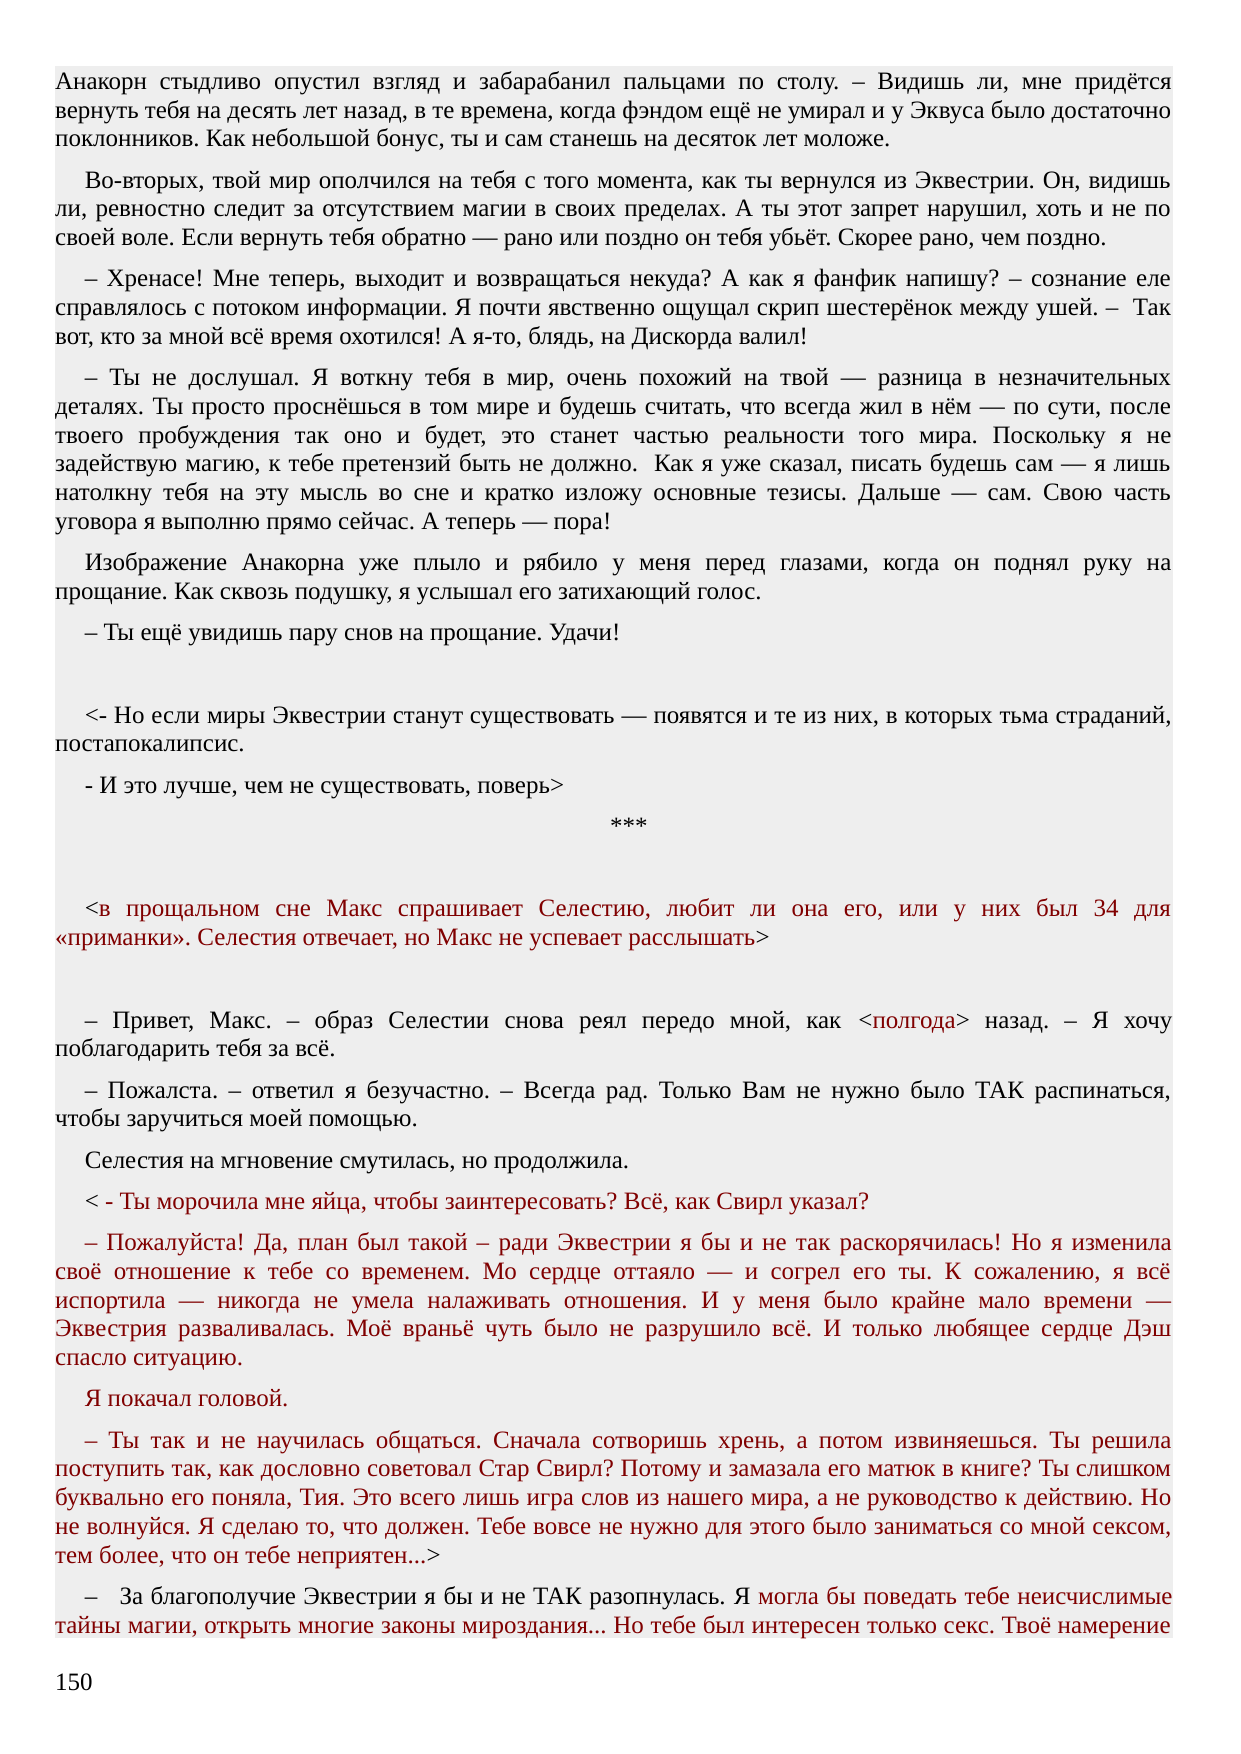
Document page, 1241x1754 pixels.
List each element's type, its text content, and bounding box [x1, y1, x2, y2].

text – За благополучие Эквестрии я бы и не ТАК разопнулась. Я могла бы поведать тебе неисчислимые тайны магии, открыть многие законы мироздания... Но тебе был интересен только секс. Твоё намерение [55, 1581, 1173, 1638]
text *** [55, 811, 1173, 840]
text < - Ты морочила мне яйца, чтобы заинтересовать? Всё, как Свирл указал? [55, 1186, 1173, 1215]
text Во-вторых, твой мир ополчился на тебя с того момента, как ты вернулся из Эквестрии. Он, видишь ли, ревностно следит за отсутствием магии в своих пределах. А ты этот запрет нарушил, хоть и не по своей воле. Если вернуть тебя обратно — рано или поздно он тебя убьёт. Скорее рано, чем поздно. [55, 165, 1173, 251]
text – Ты не дослушал. Я воткну тебя в мир, очень похожий на твой — разница в незначительных деталях. Ты просто проснёшься в том мире и будешь считать, что всегда жил в нём — по сути, после твоего пробуждения так оно и будет, это станет частью реальности того мира. Поскольку я не задействую магию, к тебе претензий быть не должно. Как я уже сказал, писать будешь сам — я лишь натолкну тебя на эту мысль во сне и кратко изложу основные тезисы. Дальше — сам. Свою часть уговора я выполню прямо сейчас. А теперь — пора! [55, 362, 1173, 535]
text Анакорн стыдливо опустил взгляд и забарабанил пальцами по столу. – Видишь ли, мне придётся вернуть тебя на десять лет назад, в те времена, когда фэндом ещё не умирал и у Эквуса было достаточно поклонников. Как небольшой бонус, ты и сам станешь на десяток лет моложе. [55, 66, 1173, 152]
text – Пожалуйста! Да, план был такой – ради Эквестрии я бы и не так раскорячилась! Но я изменила своё отношение к тебе со временем. Мо сердце оттаяло — и согрел его ты. К сожалению, я всё испортила — никогда не умела налаживать отношения. И у меня было крайне мало времени — Эквестрия разваливалась. Моё враньё чуть было не разрушило всё. И только любящее сердце Дэш спасло ситуацию. [55, 1227, 1173, 1371]
text – Хренасе! Мне теперь, выходит и возвращаться некуда? А как я фанфик напишу? – сознание еле справлялось с потоком информации. Я почти явственно ощущал скрип шестерёнок между ушей. – Так вот, кто за мной всё время охотился! А я-то, блядь, на Дискорда валил! [55, 263, 1173, 350]
text – Ты так и не научилась общаться. Сначала сотворишь хрень, а потом извиняешься. Ты решила поступить так, как дословно советовал Стар Свирл? Потому и замазала его матюк в книге? Ты слишком буквально его поняла, Тия. Это всего лишь игра слов из нашего мира, а не руководство к действию. Но не волнуйся. Я сделаю то, что должен. Тебе вовсе не нужно для этого было заниматься со мной сексом, тем более, что он тебе неприятен...> [55, 1425, 1173, 1568]
text – Пожалста. – ответил я безучастно. – Всегда рад. Только Вам не нужно было ТАК распинаться, чтобы заручиться моей помощью. [55, 1075, 1173, 1132]
text – Ты ещё увидишь пару снов на прощание. Удачи! [55, 617, 1173, 646]
text <- Но если миры Эквестрии станут существовать — появятся и те из них, в которых тьма страданий, постапокалипсис. [55, 700, 1173, 757]
text <в прощальном сне Макс спрашивает Селестию, любит ли она его, или у них был 34 для «приманки». Селестия отвечает, но Макс не успевает расслышать> [55, 893, 1173, 951]
text - И это лучше, чем не существовать, поверь> [55, 770, 1173, 798]
text – Привет, Макс. – образ Селестии снова реял передо мной, как <полгода> назад. – Я хочу поблагодарить тебя за всё. [55, 1005, 1173, 1062]
text Изображение Анакорна уже плыло и рябило у меня перед глазами, когда он поднял руку на прощание. Как сквозь подушку, я услышал его затихающий голос. [55, 547, 1173, 605]
text Селестия на мгновение смутилась, но продолжила. [55, 1145, 1173, 1173]
text Я покачал головой. [55, 1383, 1173, 1412]
